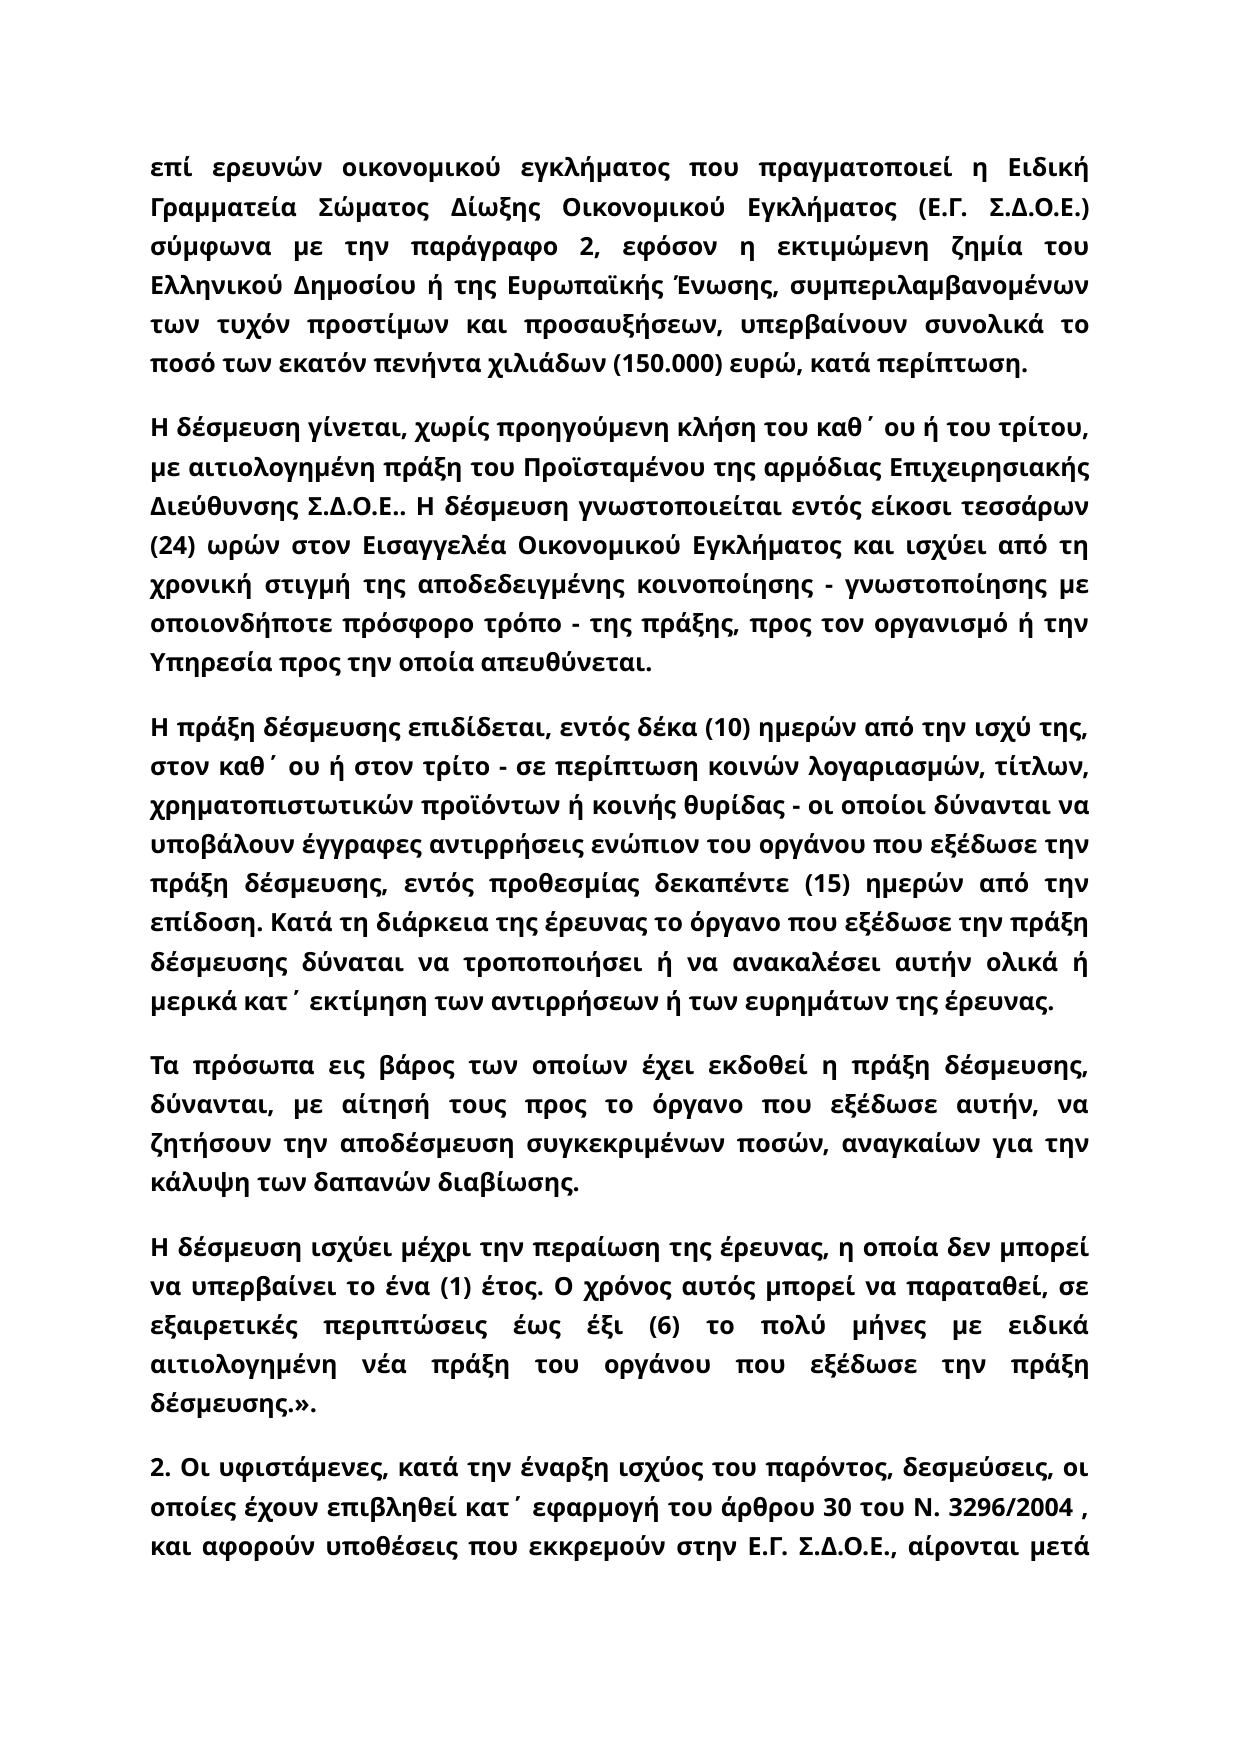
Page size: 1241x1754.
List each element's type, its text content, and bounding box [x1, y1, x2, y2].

text Τα πρόσωπα εις βάρος των οποίων έχει εκδοθεί η πράξη δέσμευσης, δύνανται, με αίτησή τους προς το όργανο που εξέδωσε αυτήν, να ζητήσουν την αποδέσμευση συγκεκριμένων ποσών, αναγκαίων για την κάλυψη των δαπανών διαβίωσης. [150, 1047, 1090, 1199]
text 2. Οι υφιστάμενες, κατά την έναρξη ισχύος του παρόντος, δεσμεύσεις, οι οποίες έχουν επιβληθεί κατ΄ εφαρμογή του άρθρου 30 του Ν. 3296/2004 , και αφορούν υποθέσεις που εκκρεμούν στην Ε.Γ. Σ.Δ.Ο.Ε., αίρονται μετά [150, 1450, 1090, 1562]
text Η δέσμευση ισχύει μέχρι την περαίωση της έρευνας, η οποία δεν μπορεί να υπερβαίνει το ένα (1) έτος. Ο χρόνος αυτός μπορεί να παραταθεί, σε εξαιρετικές περιπτώσεις έως έξι (6) το πολύ μήνες με ειδικά αιτιολογημένη νέα πράξη του οργάνου που εξέδωσε την πράξη δέσμευσης.». [150, 1229, 1090, 1420]
text Η δέσμευση γίνεται, χωρίς προηγούμενη κλήση του καθ΄ ου ή του τρίτου, με αιτιολογημένη πράξη του Προϊσταμένου της αρμόδιας Επιχειρησιακής Διεύθυνσης Σ.Δ.Ο.Ε.. Η δέσμευση γνωστοποιείται εντός είκοσι τεσσάρων (24) ωρών στον Εισαγγελέα Οικονομικού Εγκλήματος και ισχύει από τη χρονική στιγμή της αποδεδειγμένης κοινοποίησης - γνωστοποίησης με οποιονδήποτε πρόσφορο τρόπο - της πράξης, προς τον οργανισμό ή την Υπηρεσία προς την οποία απευθύνεται. [150, 410, 1090, 679]
text Η πράξη δέσμευσης επιδίδεται, εντός δέκα (10) ημερών από την ισχύ της, στον καθ΄ ου ή στον τρίτο - σε περίπτωση κοινών λογαριασμών, τίτλων, χρηματοπιστωτικών προϊόντων ή κοινής θυρίδας - οι οποίοι δύνανται να υποβάλουν έγγραφες αντιρρήσεις ενώπιον του οργάνου που εξέδωσε την πράξη δέσμευσης, εντός προθεσμίας δεκαπέντε (15) ημερών από την επίδοση. Κατά τη διάρκεια της έρευνας το όργανο που εξέδωσε την πράξη δέσμευσης δύναται να τροποποιήσει ή να ανακαλέσει αυτήν ολικά ή μερικά κατ΄ εκτίμηση των αντιρρήσεων ή των ευρημάτων της έρευνας. [150, 709, 1090, 1017]
text επί ερευνών οικονομικού εγκλήματος που πραγματοποιεί η Ειδική Γραμματεία Σώματος Δίωξης Οικονομικού Εγκλήματος (Ε.Γ. Σ.Δ.Ο.Ε.) σύμφωνα με την παράγραφο 2, εφόσον η εκτιμώμενη ζημία του Ελληνικού Δημοσίου ή της Ευρωπαϊκής Ένωσης, συμπεριλαμβανομένων των τυχόν προστίμων και προσαυξήσεων, υπερβαίνουν συνολικά το ποσό των εκατόν πενήντα χιλιάδων (150.000) ευρώ, κατά περίπτωση. [150, 150, 1090, 380]
